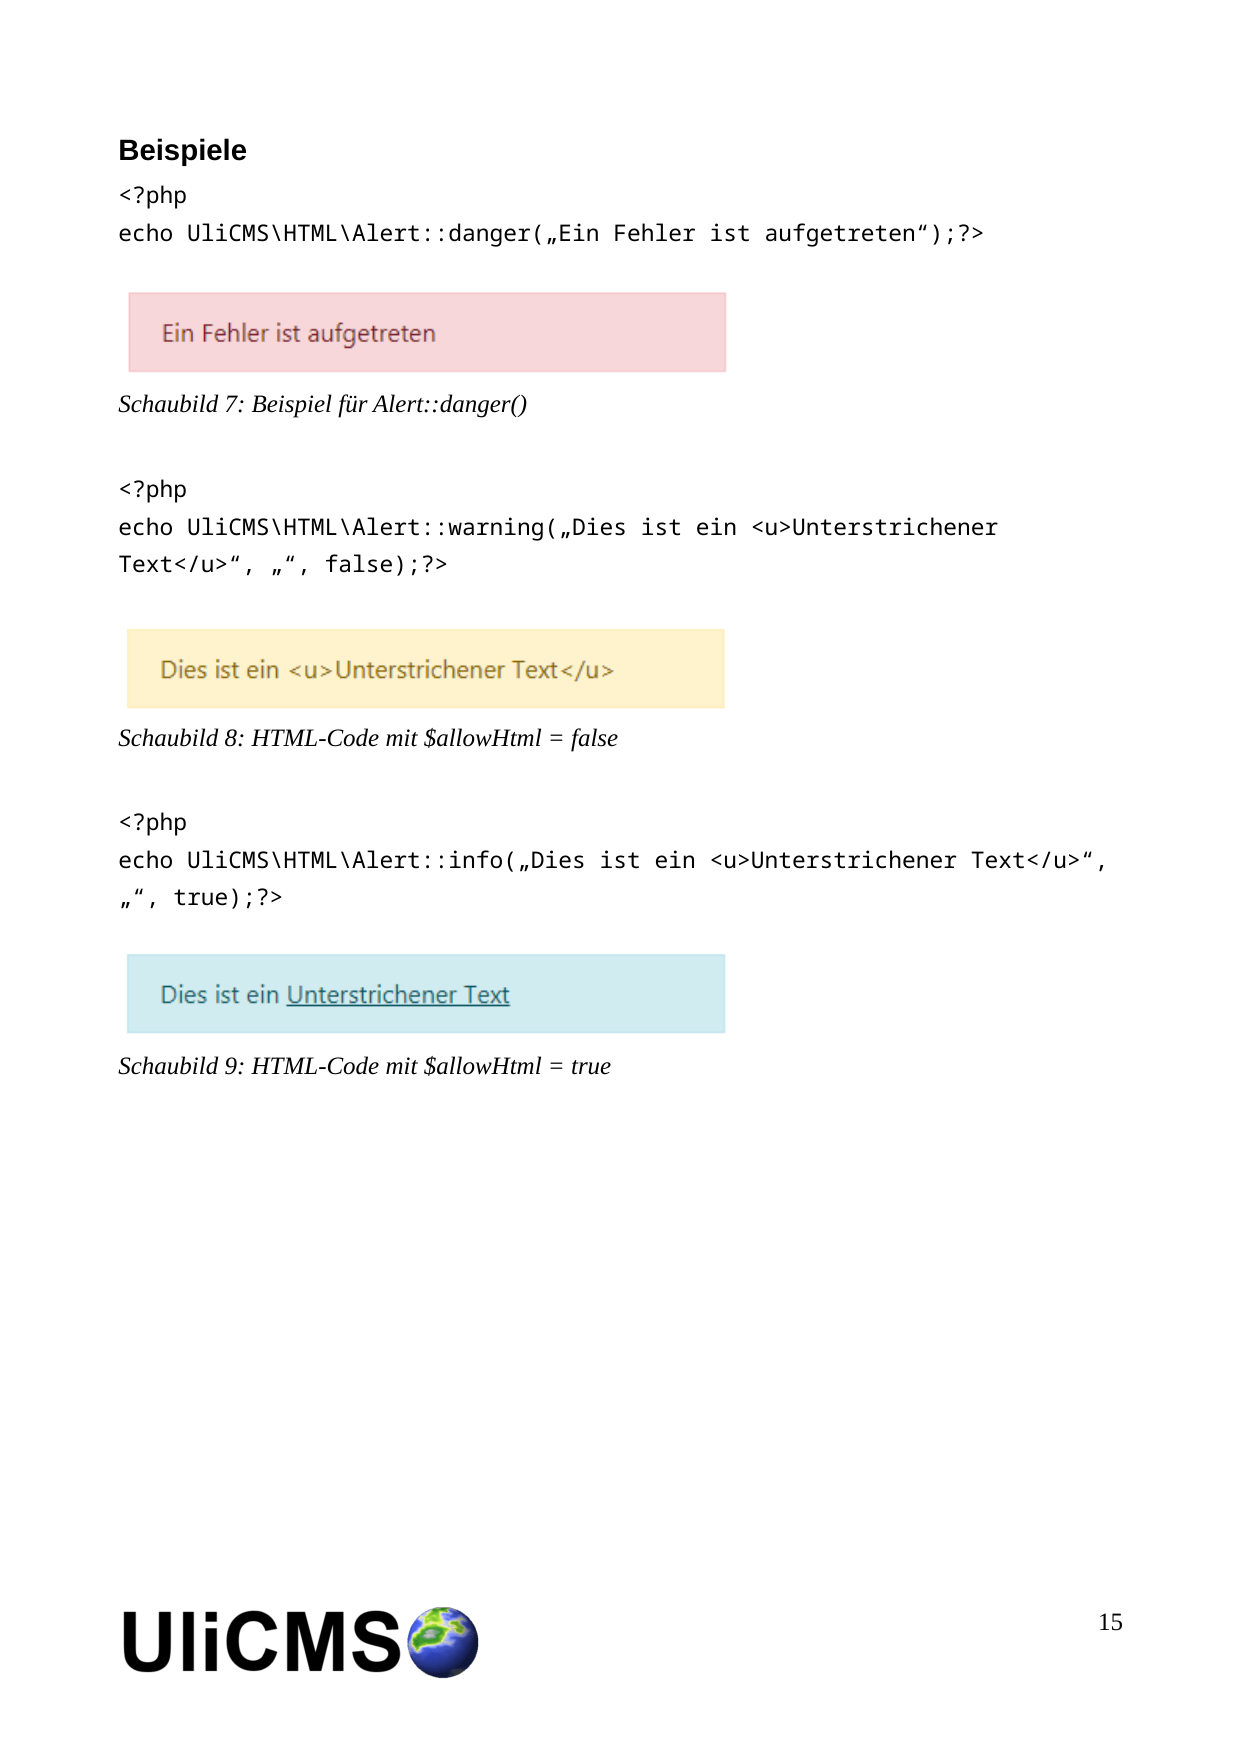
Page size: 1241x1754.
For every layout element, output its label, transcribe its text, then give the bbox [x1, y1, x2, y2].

subtitle Beispiele [118, 133, 1123, 166]
text Schaubild 8: HTML-Code mit $allowHtml = false [118, 718, 738, 752]
picture [118, 612, 739, 718]
text <?php echo UliCMS\HTML\Alert::warning(„Dies ist ein <u>Unterstrichener Text</u>“, „“, false);?> [118, 473, 1123, 579]
text Schaubild 7: Beispiel für Alert::danger() [118, 385, 742, 418]
picture [118, 1607, 479, 1681]
text <?php echo UliCMS\HTML\Alert::info(„Dies ist ein <u>Unterstrichener Text</u>“, „“, true);?> [118, 806, 1123, 913]
picture [118, 281, 742, 385]
text Schaubild 9: HTML-Code mit $allowHtml = true [118, 1046, 740, 1080]
picture [118, 946, 740, 1046]
text <?php echo UliCMS\HTML\Alert::danger(„Ein Fehler ist aufgetreten“);?> [118, 179, 1123, 248]
